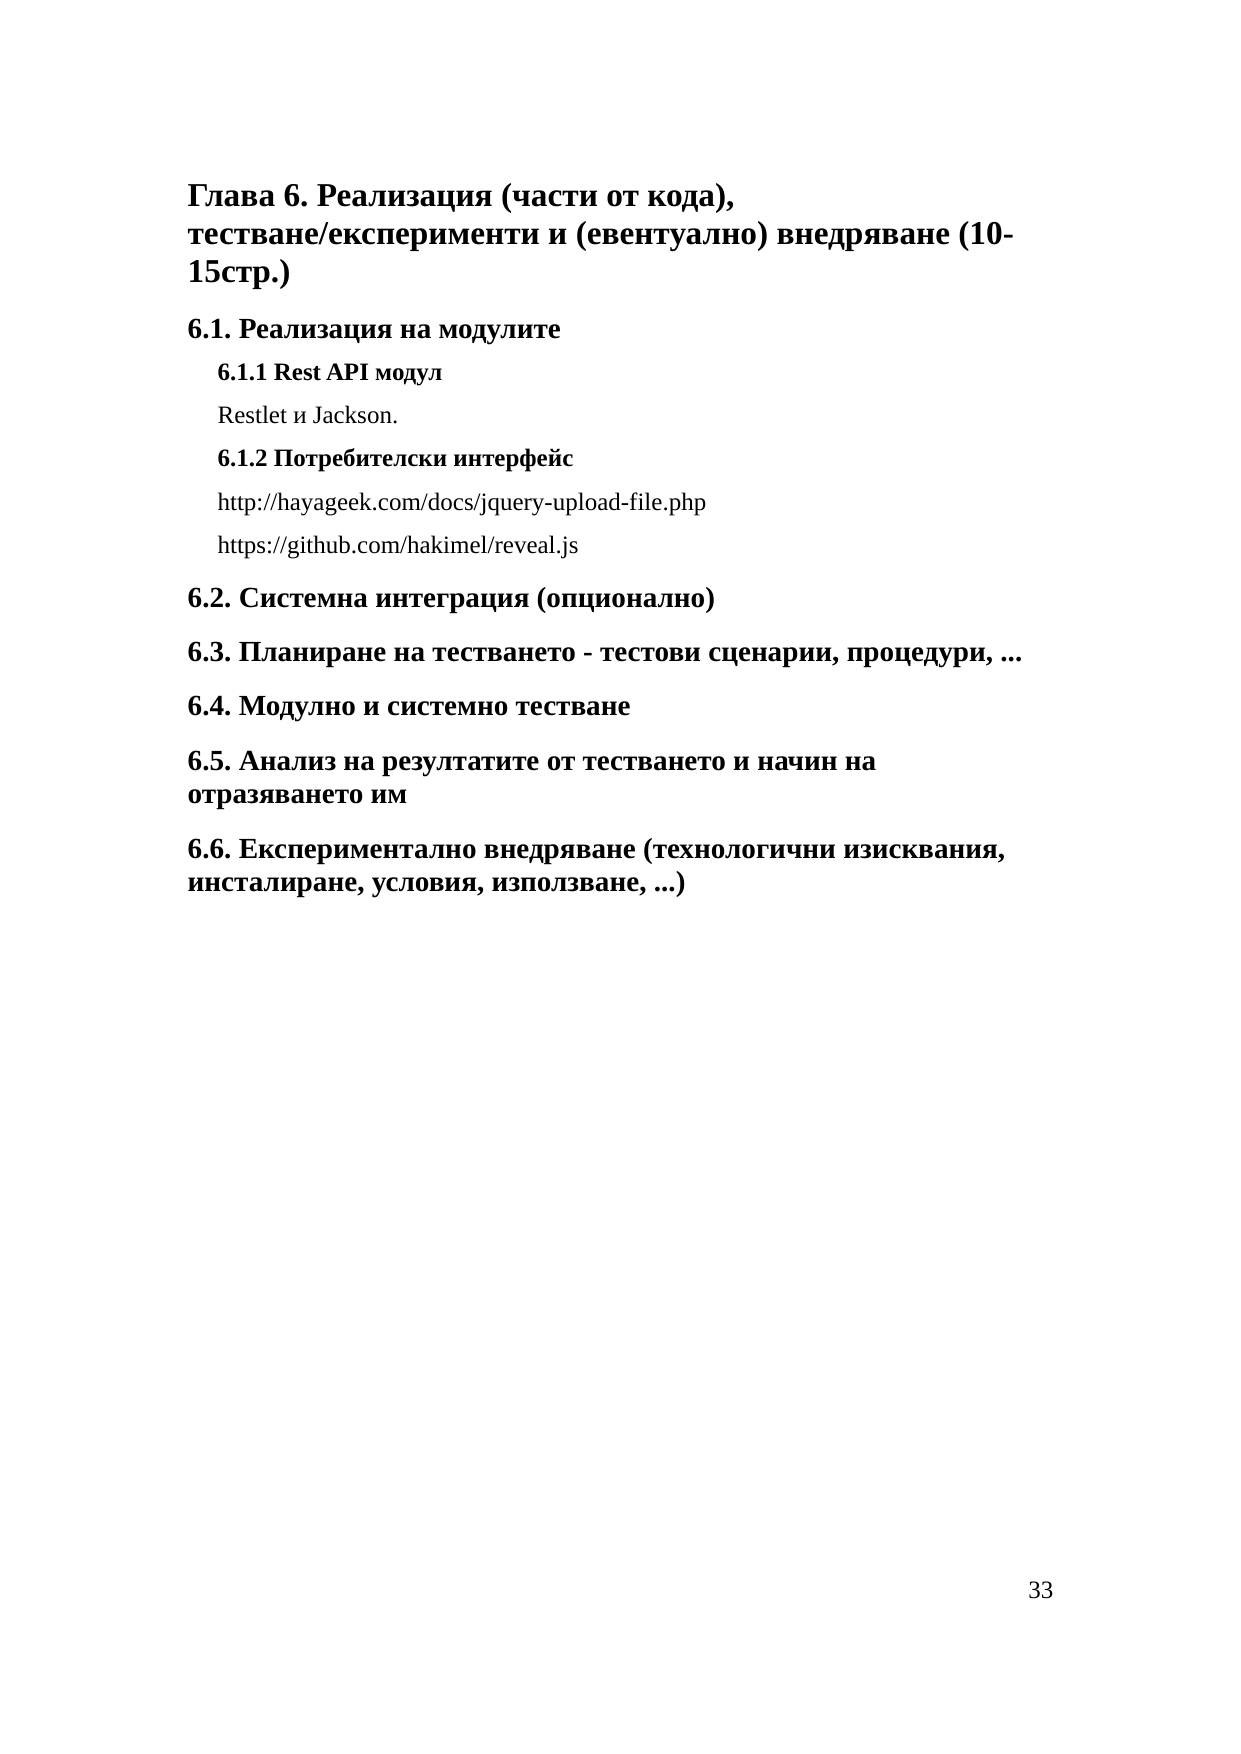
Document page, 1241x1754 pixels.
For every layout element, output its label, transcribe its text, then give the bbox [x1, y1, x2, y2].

text 6.1.2 Потребителски интерфейс [187, 443, 1053, 472]
subtitle 6.3. Планиране на тестването - тестови сценарии, процедури, ... [187, 634, 1053, 668]
subtitle 6.1. Реализация на модулите [187, 311, 1053, 344]
subtitle 6.6. Експериментално внедряване (технологични изисквания, инсталиране, условия, използване, ...) [187, 831, 1053, 898]
subtitle 6.4. Модулно и системно тестване [187, 688, 1053, 722]
subtitle 6.5. Анализ на резултатите от тестването и начин на отразяването им [187, 743, 1053, 810]
text Restlet и Jackson. [187, 400, 1053, 429]
text 6.1.1 Rest API модул [187, 357, 1053, 386]
subtitle Глава 6. Реализация (части от кода), тестване/експерименти и (евентуално) внедряване (10-15стр.) [187, 175, 1053, 290]
subtitle 6.2. Системна интеграция (опционално) [187, 580, 1053, 613]
text https://github.com/hakimel/reveal.js [187, 530, 1053, 559]
text http://hayageek.com/docs/jquery-upload-file.php [187, 487, 1053, 516]
